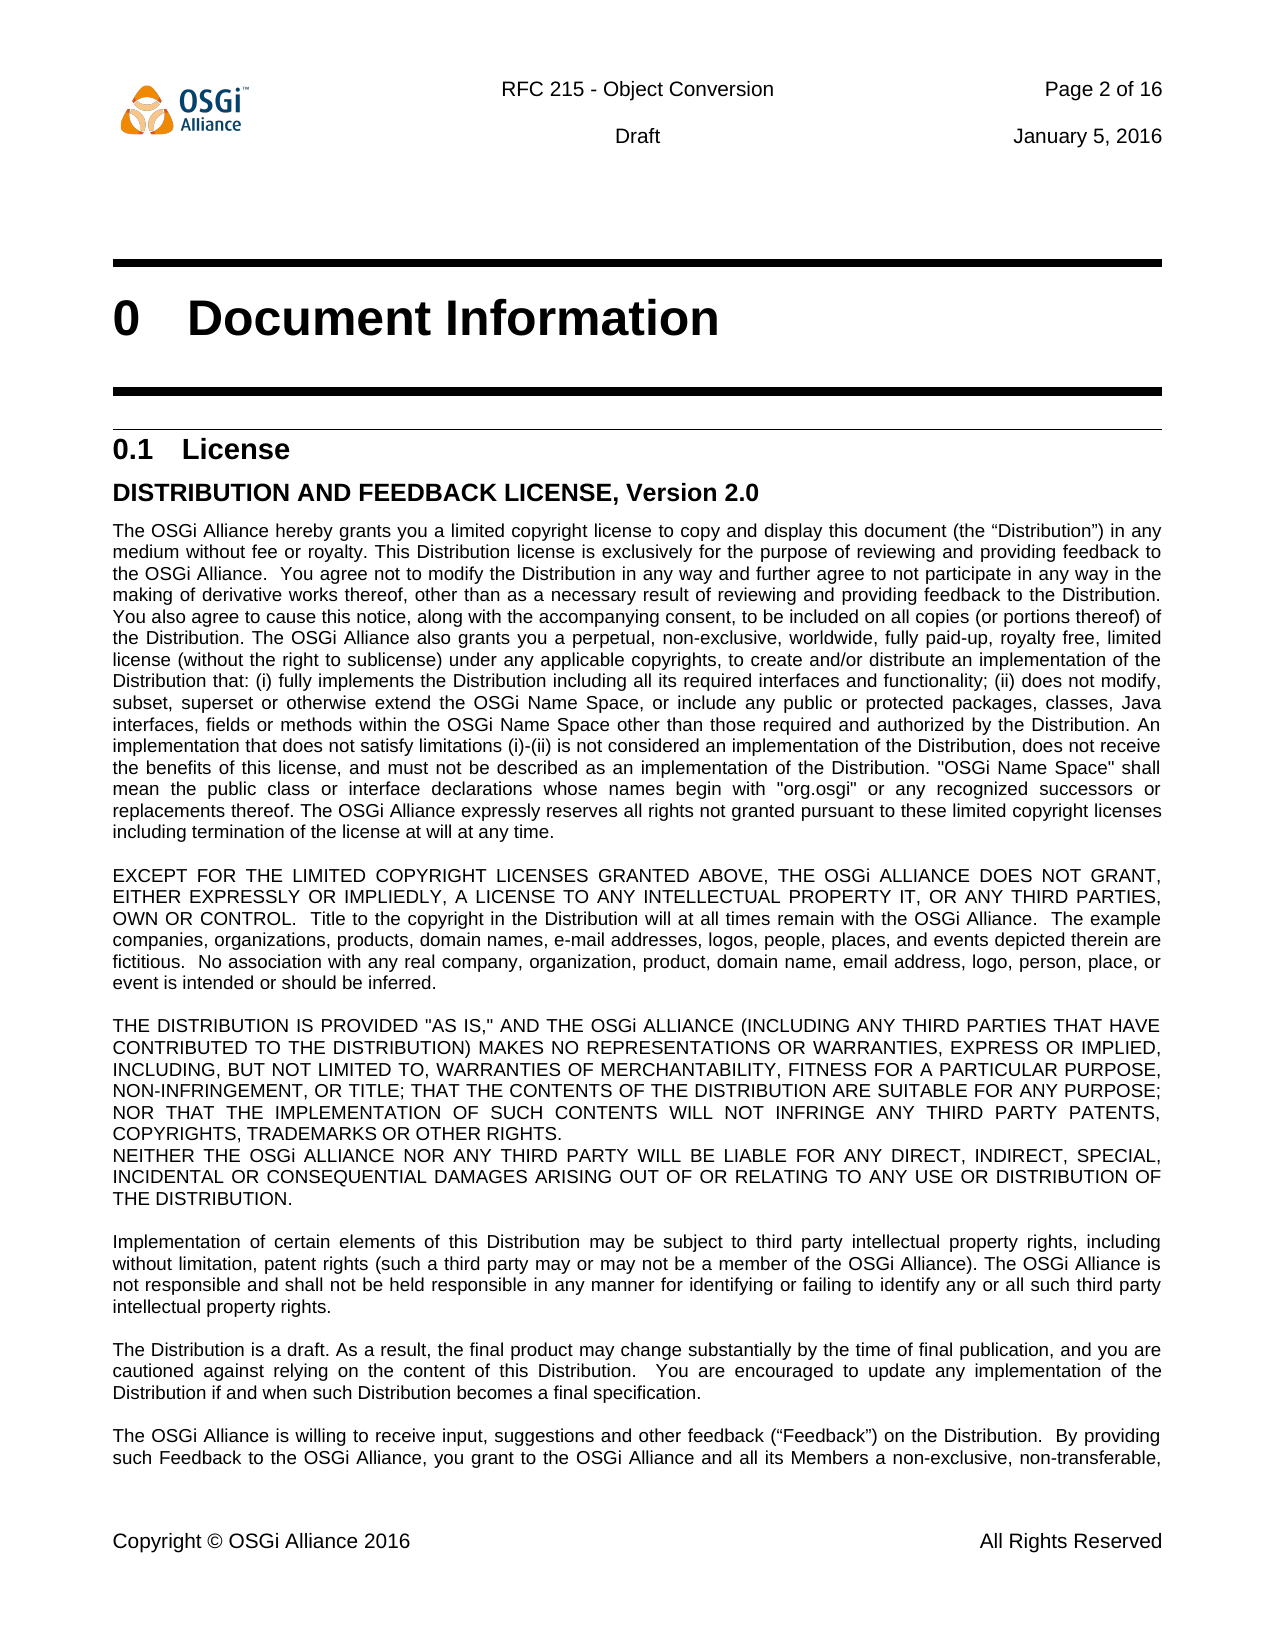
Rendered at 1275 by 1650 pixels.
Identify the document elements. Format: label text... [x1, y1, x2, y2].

text DISTRIBUTION AND FEEDBACK LICENSE, Version 2.0 [112, 478, 1162, 507]
text NEITHER THE OSGi ALLIANCE NOR ANY THIRD PARTY WILL BE LIABLE FOR ANY DIRECT, INDIRECT, SPECIAL, INCIDENTAL OR CONSEQUENTIAL DAMAGES ARISING OUT OF OR RELATING TO ANY USE OR DISTRIBUTION OF THE DISTRIBUTION. [112, 1145, 1162, 1209]
text EXCEPT FOR THE LIMITED COPYRIGHT LICENSES GRANTED ABOVE, THE OSGi ALLIANCE DOES NOT GRANT, EITHER EXPRESSLY OR IMPLIEDLY, A LICENSE TO ANY INTELLECTUAL PROPERTY IT, OR ANY THIRD PARTIES, OWN OR CONTROL. Title to the copyright in the Distribution will at all times remain with the OSGi Alliance. The example companies, organizations, products, domain names, e-mail addresses, logos, people, places, and events depicted therein are fictitious. No association with any real company, organization, product, domain name, email address, logo, person, place, or event is intended or should be inferred. [112, 864, 1162, 994]
text Implementation of certain elements of this Distribution may be subject to third party intellectual property rights, including without limitation, patent rights (such a third party may or may not be a member of the OSGi Alliance). The OSGi Alliance is not responsible and shall not be held responsible in any manner for identifying or failing to identify any or all such third party intellectual property rights. [112, 1231, 1162, 1317]
text The OSGi Alliance is willing to receive input, suggestions and other feedback (“Feedback”) on the Distribution. By providing such Feedback to the OSGi Alliance, you grant to the OSGi Alliance and all its Members a non-exclusive, non-transferable, [112, 1425, 1162, 1468]
text The Distribution is a draft. As a result, the final product may change substantially by the time of final publication, and you are cautioned against relying on the content of this Distribution. You are encouraged to update any implementation of the Distribution if and when such Distribution becomes a final specification. [112, 1339, 1162, 1403]
subtitle License [112, 430, 1162, 466]
text The OSGi Alliance hereby grants you a limited copyright license to copy and display this document (the “Distribution”) in any medium without fee or royalty. This Distribution license is exclusively for the purpose of reviewing and providing feedback to the OSGi Alliance. You agree not to modify the Distribution in any way and further agree to not participate in any way in the making of derivative works thereof, other than as a necessary result of reviewing and providing feedback to the Distribution. You also agree to cause this notice, along with the accompanying consent, to be included on all copies (or portions thereof) of the Distribution. The OSGi Alliance also grants you a perpetual, non-exclusive, worldwide, fully paid-up, royalty free, limited license (without the right to sublicense) under any applicable copyrights, to create and/or distribute an implementation of the Distribution that: (i) fully implements the Distribution including all its required interfaces and functionality; (ii) does not modify, subset, superset or otherwise extend the OSGi Name Space, or include any public or protected packages, classes, Java interfaces, fields or methods within the OSGi Name Space other than those required and authorized by the Distribution. An implementation that does not satisfy limitations (i)-(ii) is not considered an implementation of the Distribution, does not receive the benefits of this license, and must not be described as an implementation of the Distribution. "OSGi Name Space" shall mean the public class or interface declarations whose names begin with "org.osgi" or any recognized successors or replacements thereof. The OSGi Alliance expressly reserves all rights not granted pursuant to these limited copyright licenses including termination of the license at will at any time. [112, 519, 1162, 843]
picture [113, 78, 257, 142]
subtitle Document Information [112, 260, 1162, 396]
text THE DISTRIBUTION IS PROVIDED "AS IS," AND THE OSGi ALLIANCE (INCLUDING ANY THIRD PARTIES THAT HAVE CONTRIBUTED TO THE DISTRIBUTION) MAKES NO REPRESENTATIONS OR WARRANTIES, EXPRESS OR IMPLIED, INCLUDING, BUT NOT LIMITED TO, WARRANTIES OF MERCHANTABILITY, FITNESS FOR A PARTICULAR PURPOSE, NON-INFRINGEMENT, OR TITLE; THAT THE CONTENTS OF THE DISTRIBUTION ARE SUITABLE FOR ANY PURPOSE; NOR THAT THE IMPLEMENTATION OF SUCH CONTENTS WILL NOT INFRINGE ANY THIRD PARTY PATENTS, COPYRIGHTS, TRADEMARKS OR OTHER RIGHTS. [112, 1015, 1162, 1145]
